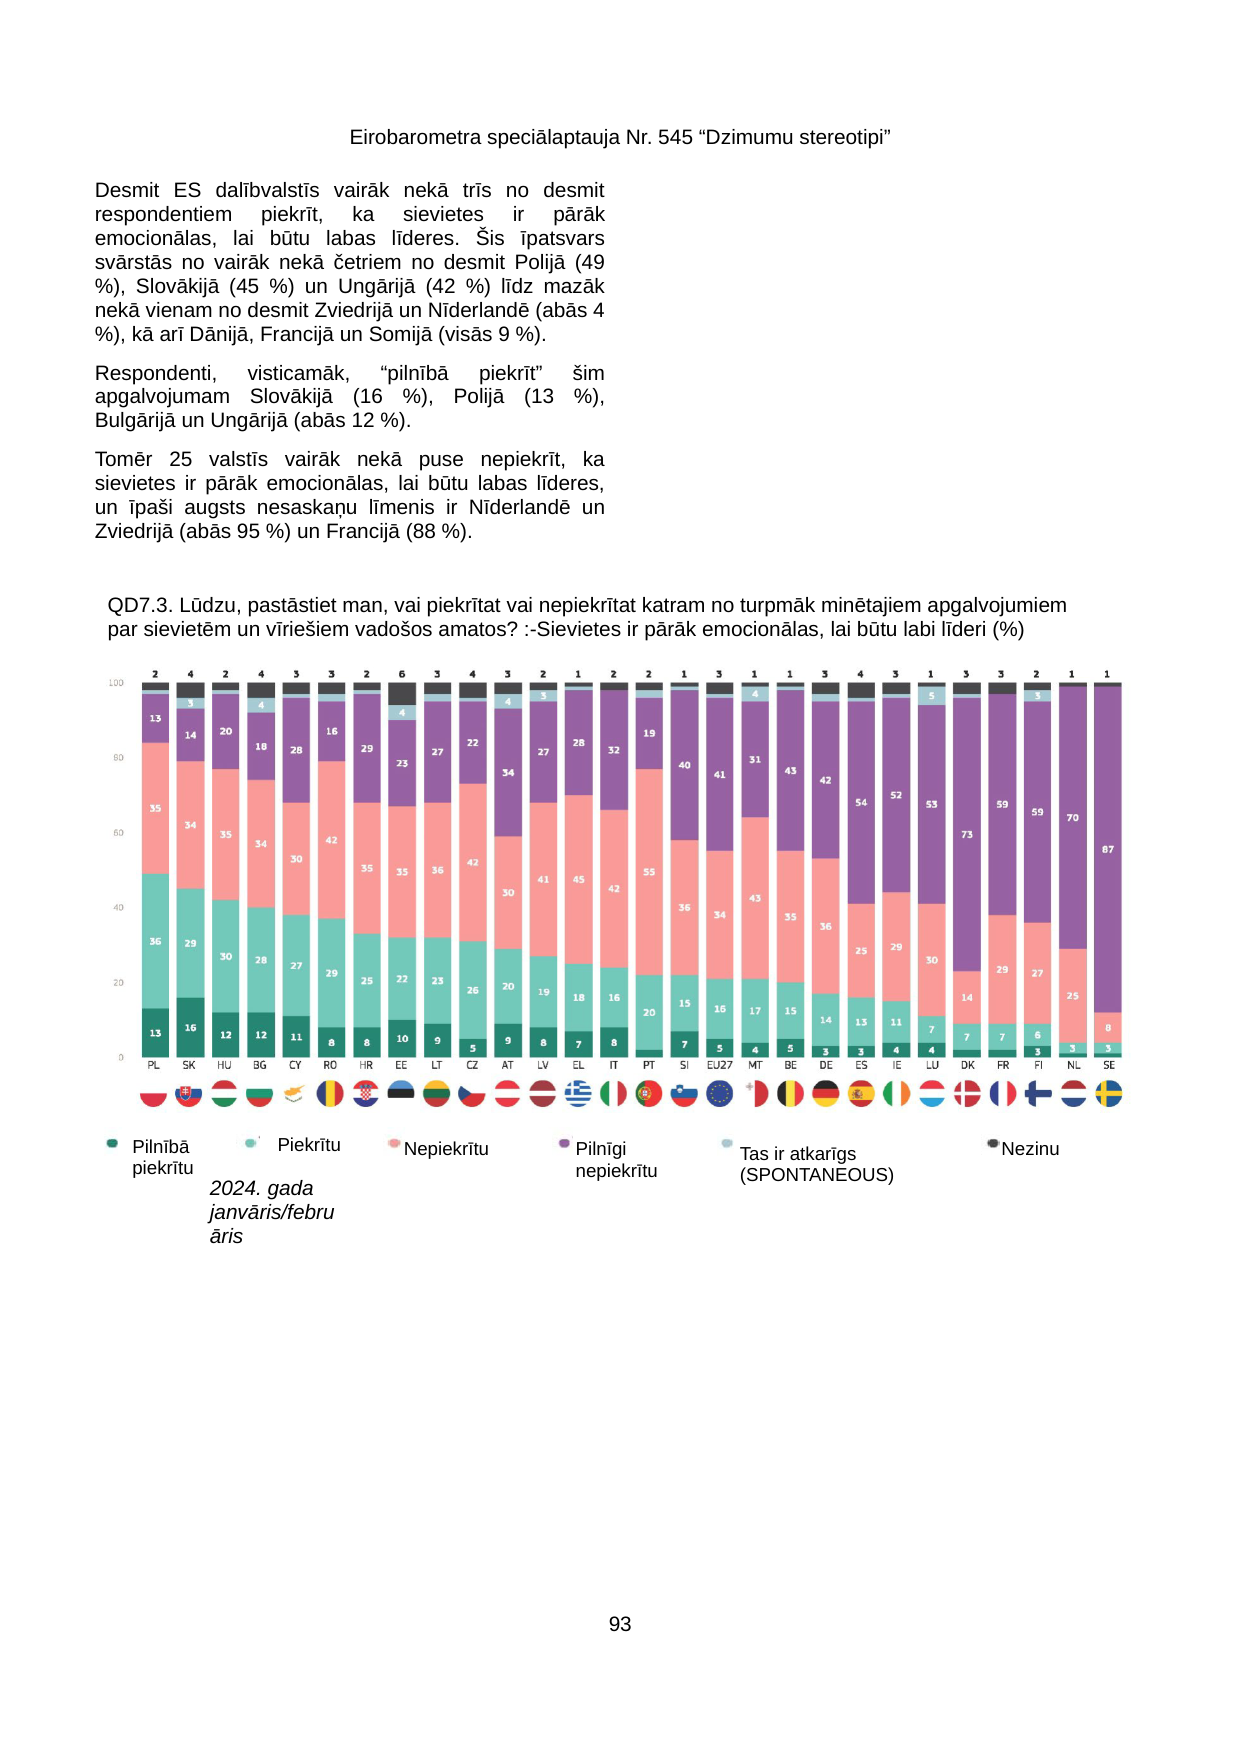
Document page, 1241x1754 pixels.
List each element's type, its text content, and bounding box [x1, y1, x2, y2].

text Respondenti, visticamāk, “pilnībā piekrīt” šim apgalvojumam Slovākijā (16 %), Polijā (13 %), Bulgārijā un Ungārijā (abās 12 %). [94, 360, 605, 432]
picture [100, 1121, 1000, 1158]
text Desmit ES dalībvalstīs vairāk nekā trīs no desmit respondentiem piekrīt, ka sievietes ir pārāk emocionālas, lai būtu labas līderes. Šis īpatsvars svārstās no vairāk nekā četriem no desmit Polijā (49 %), Slovākijā (45 %) un Ungārijā (42 %) līdz mazāk nekā vienam no desmit Zviedrijā un Nīderlandē (abās 4 %), kā arī Dānijā, Francijā un Somijā (visās 9 %). [94, 178, 605, 346]
picture [104, 667, 1132, 1113]
text Tomēr 25 valstīs vairāk nekā puse nepiekrīt, ka sievietes ir pārāk emocionālas, lai būtu labas līderes, un īpaši augsts nesaskaņu līmenis ir Nīderlandē un Zviedrijā (abās 95 %) un Francijā (88 %). [94, 447, 605, 543]
